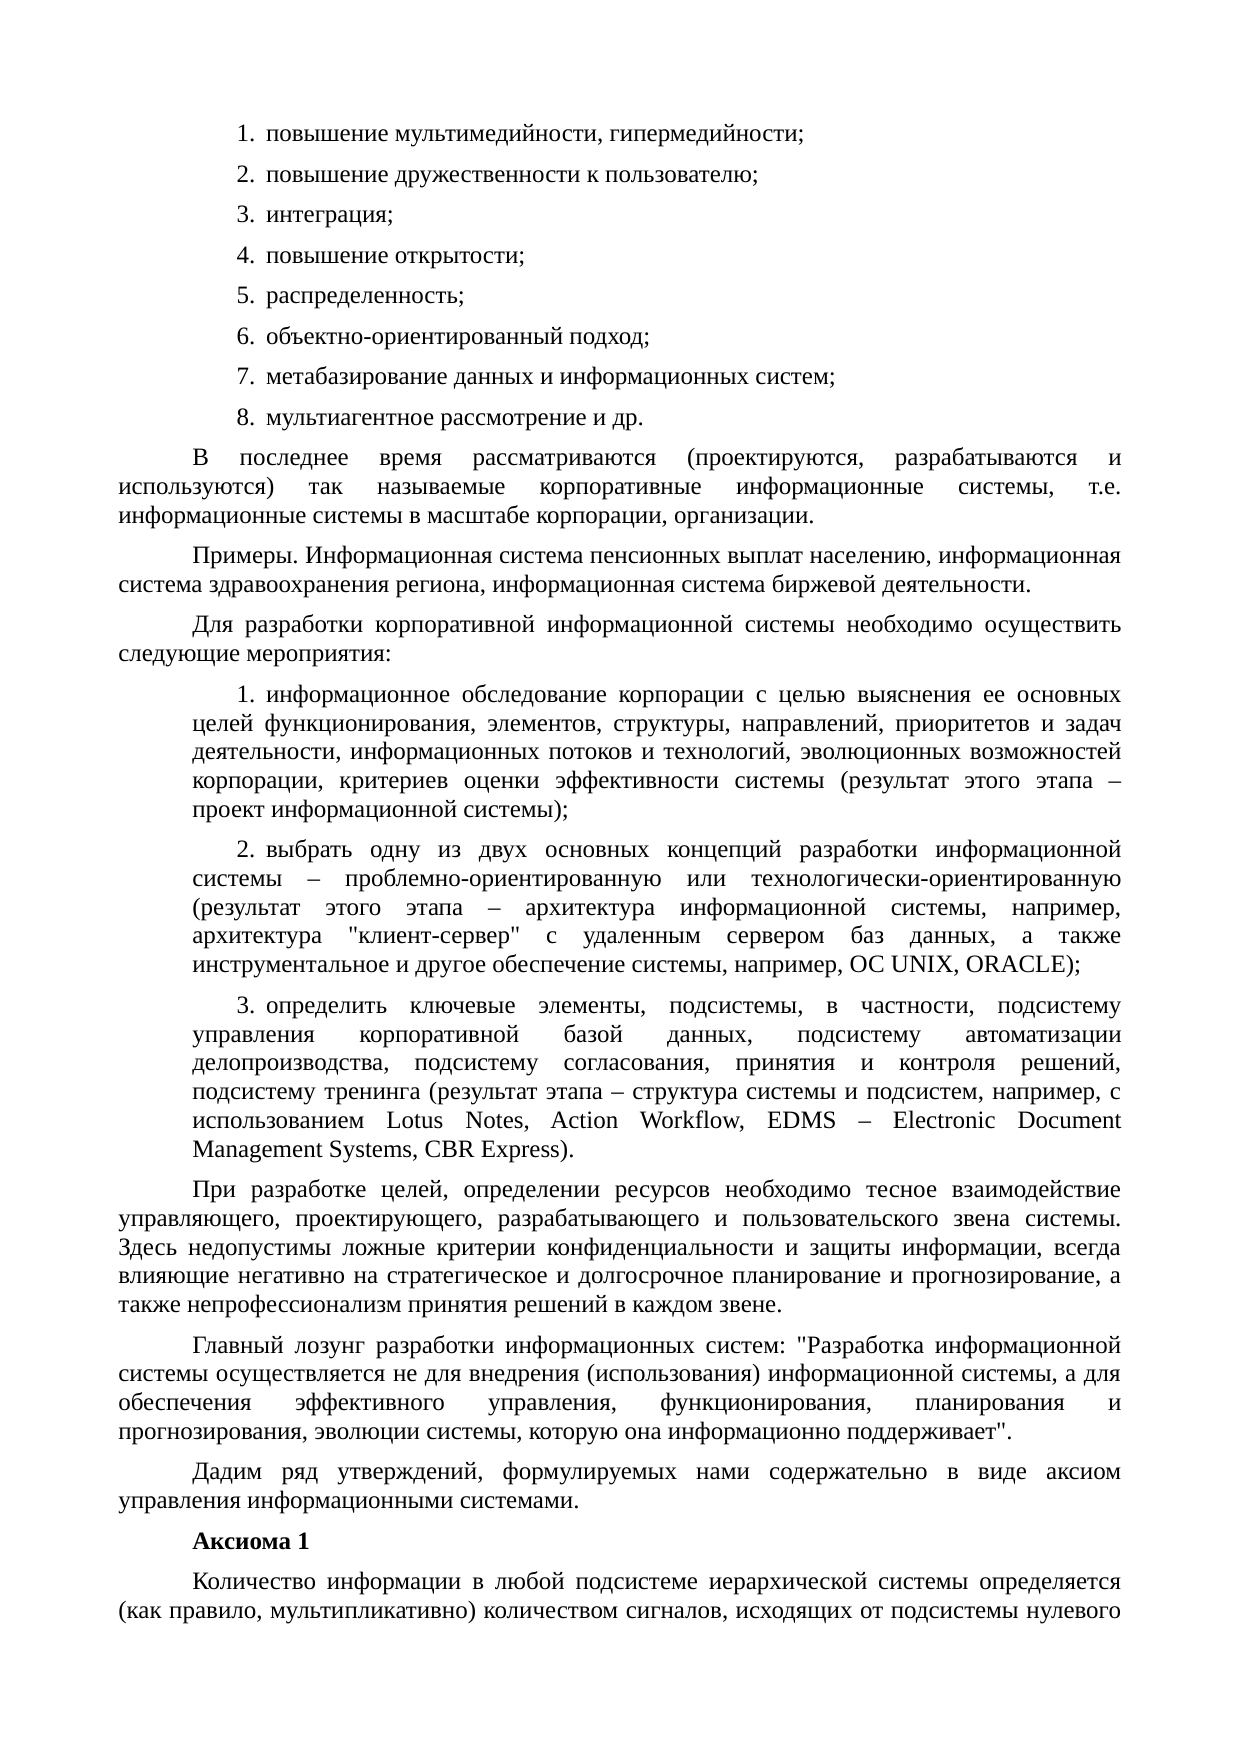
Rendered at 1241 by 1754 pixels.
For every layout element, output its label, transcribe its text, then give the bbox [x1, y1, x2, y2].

text Главный лозунг разработки информационных систем: "Разработка информационной системы осуществляется не для внедрения (использования) информационной системы, а для обеспечения эффективного управления, функционирования, планирования и прогнозирования, эволюции системы, которую она информационно поддерживает". [118, 1330, 1122, 1445]
text Дадим ряд утверждений, формулируемых нами содержательно в виде аксиом управления информационными системами. [118, 1456, 1122, 1514]
list объектно-ориентированный подход; [162, 321, 1122, 349]
list мультиагентное рассмотрение и др. [162, 402, 1122, 431]
text В последнее время рассматриваются (проектируются, разрабатываются и используются) так называемые корпоративные информационные системы, т.е. информационные системы в масштабе корпорации, организации. [118, 442, 1122, 528]
text Аксиома 1 [118, 1526, 1122, 1554]
list повышение мультимедийности, гипермедийности; [162, 118, 1122, 147]
text Количество информации в любой подсистеме иерархической системы определяется (как правило, мультипликативно) количеством сигналов, исходящих от подсистемы нулевого [118, 1566, 1122, 1624]
text Примеры. Информационная система пенсионных выплат населению, информационная система здравоохранения региона, информационная система биржевой деятельности. [118, 540, 1122, 598]
list выбрать одну из двух основных концепций разработки информационной системы – проблемно-ориентированную или технологически-ориентированную (результат этого этапа – архитектура информационной системы, например, архитектура "клиент-сервер" с удаленным сервером баз данных, а также инструментальное и другое обеспечение системы, например, ОС UNIX, ORACLE); [162, 834, 1122, 978]
text Для разработки корпоративной информационной системы необходимо осуществить следующие мероприятия: [118, 609, 1122, 667]
list повышение дружественности к пользователю; [162, 159, 1122, 187]
list повышение открытости; [162, 240, 1122, 268]
list распределенность; [162, 280, 1122, 309]
list информационное обследование корпорации с целью выяснения ее основных целей функционирования, элементов, структуры, направлений, приоритетов и задач деятельности, информационных потоков и технологий, эволюционных возможностей корпорации, критериев оценки эффективности системы (результат этого этапа – проект информационной системы); [162, 679, 1122, 823]
list интеграция; [162, 199, 1122, 228]
text При разработке целей, определении ресурсов необходимо тесное взаимодействие управляющего, проектирующего, разрабатывающего и пользовательского звена системы. Здесь недопустимы ложные критерии конфиденциальности и защиты информации, всегда влияющие негативно на стратегическое и долгосрочное планирование и прогнозирование, а также непрофессионализм принятия решений в каждом звене. [118, 1174, 1122, 1318]
list метабазирование данных и информационных систем; [162, 361, 1122, 390]
list определить ключевые элементы, подсистемы, в частности, подсистему управления корпоративной базой данных, подсистему автоматизации делопроизводства, подсистему согласования, принятия и контроля решений, подсистему тренинга (результат этапа – структура системы и подсистем, например, с использованием Lotus Notes, Action Workflow, EDMS – Electronic Document Management Systems, CBR Express). [162, 990, 1122, 1162]
